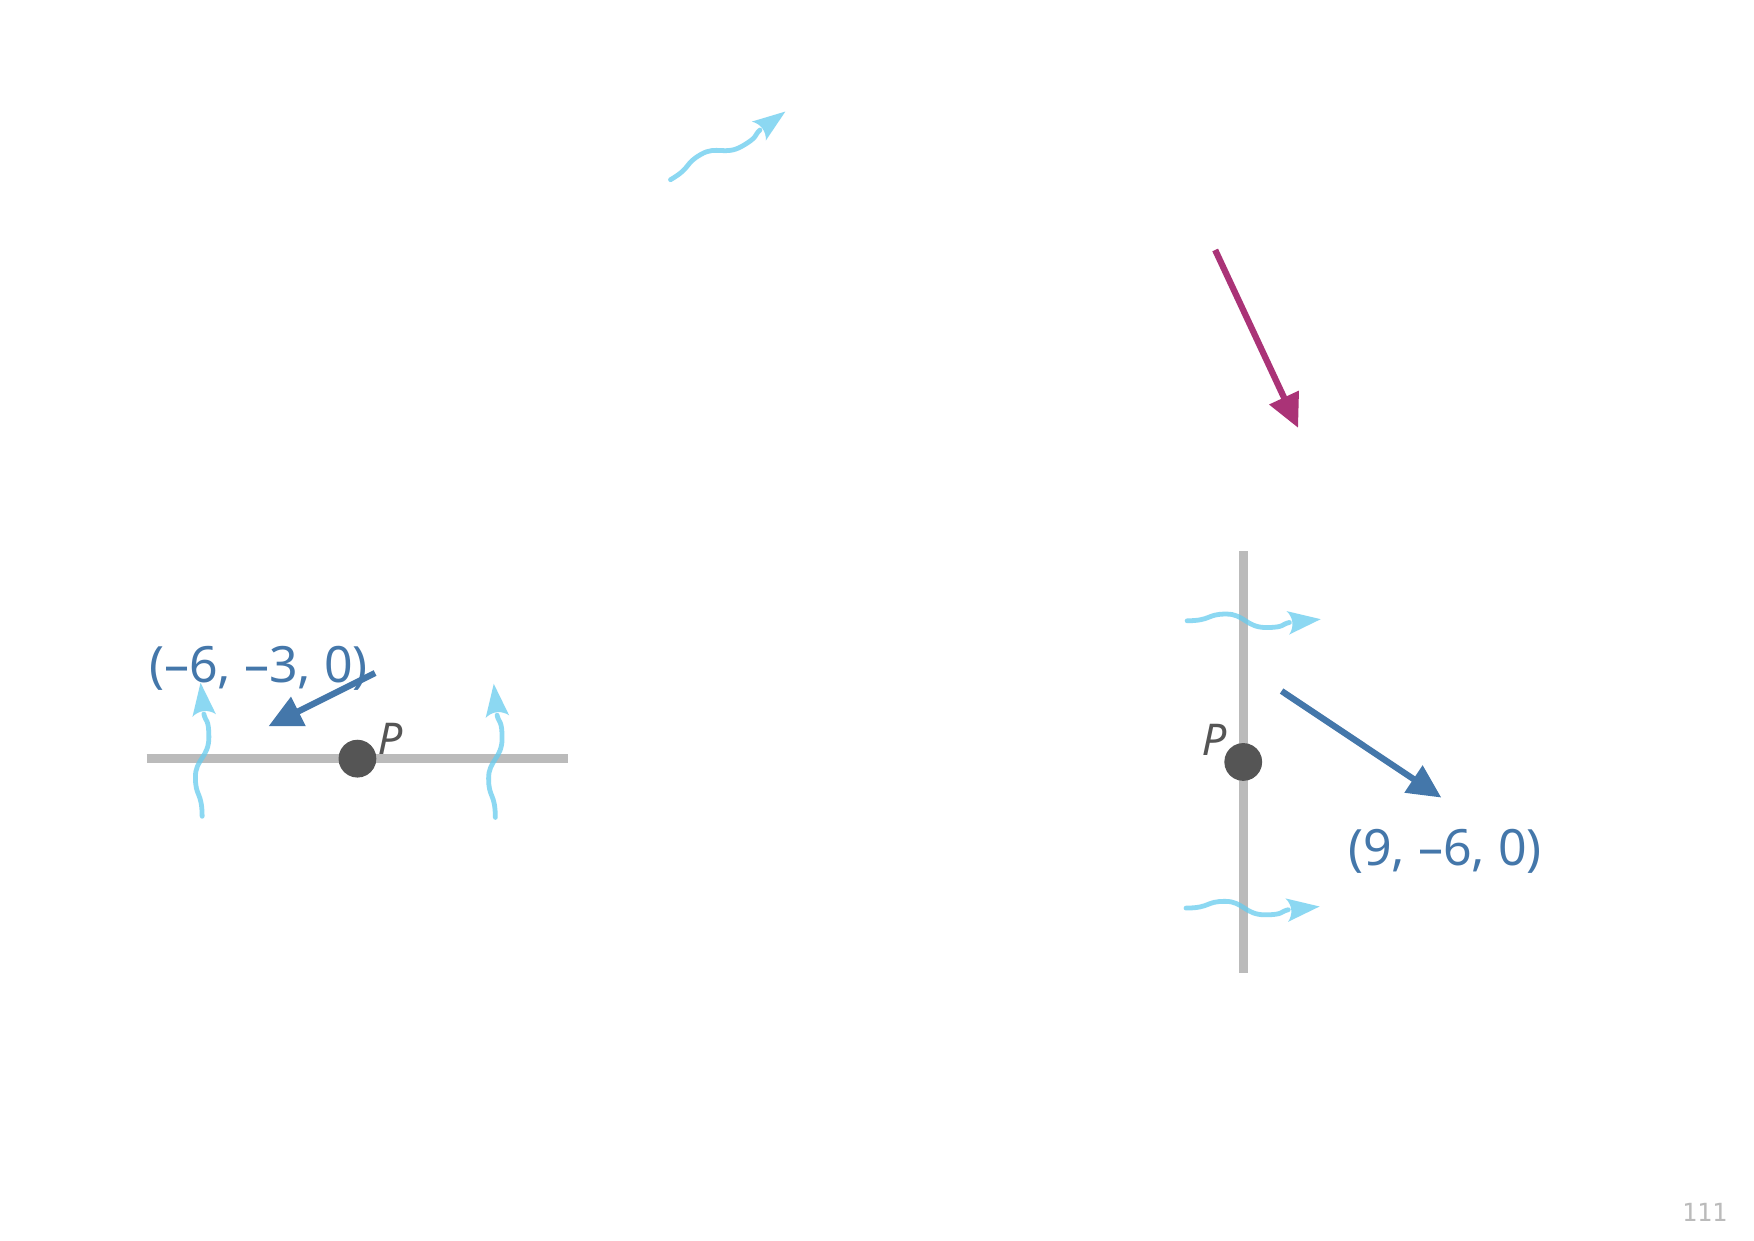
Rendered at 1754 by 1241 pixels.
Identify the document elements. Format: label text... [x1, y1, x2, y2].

text_box (9, –6, 0) [1333, 804, 1547, 870]
text_box (–6, –3, 0) [134, 621, 373, 687]
text_box [338, 739, 377, 778]
text_box [1224, 743, 1263, 781]
text_box P [1186, 701, 1244, 760]
text_box P [362, 700, 420, 759]
